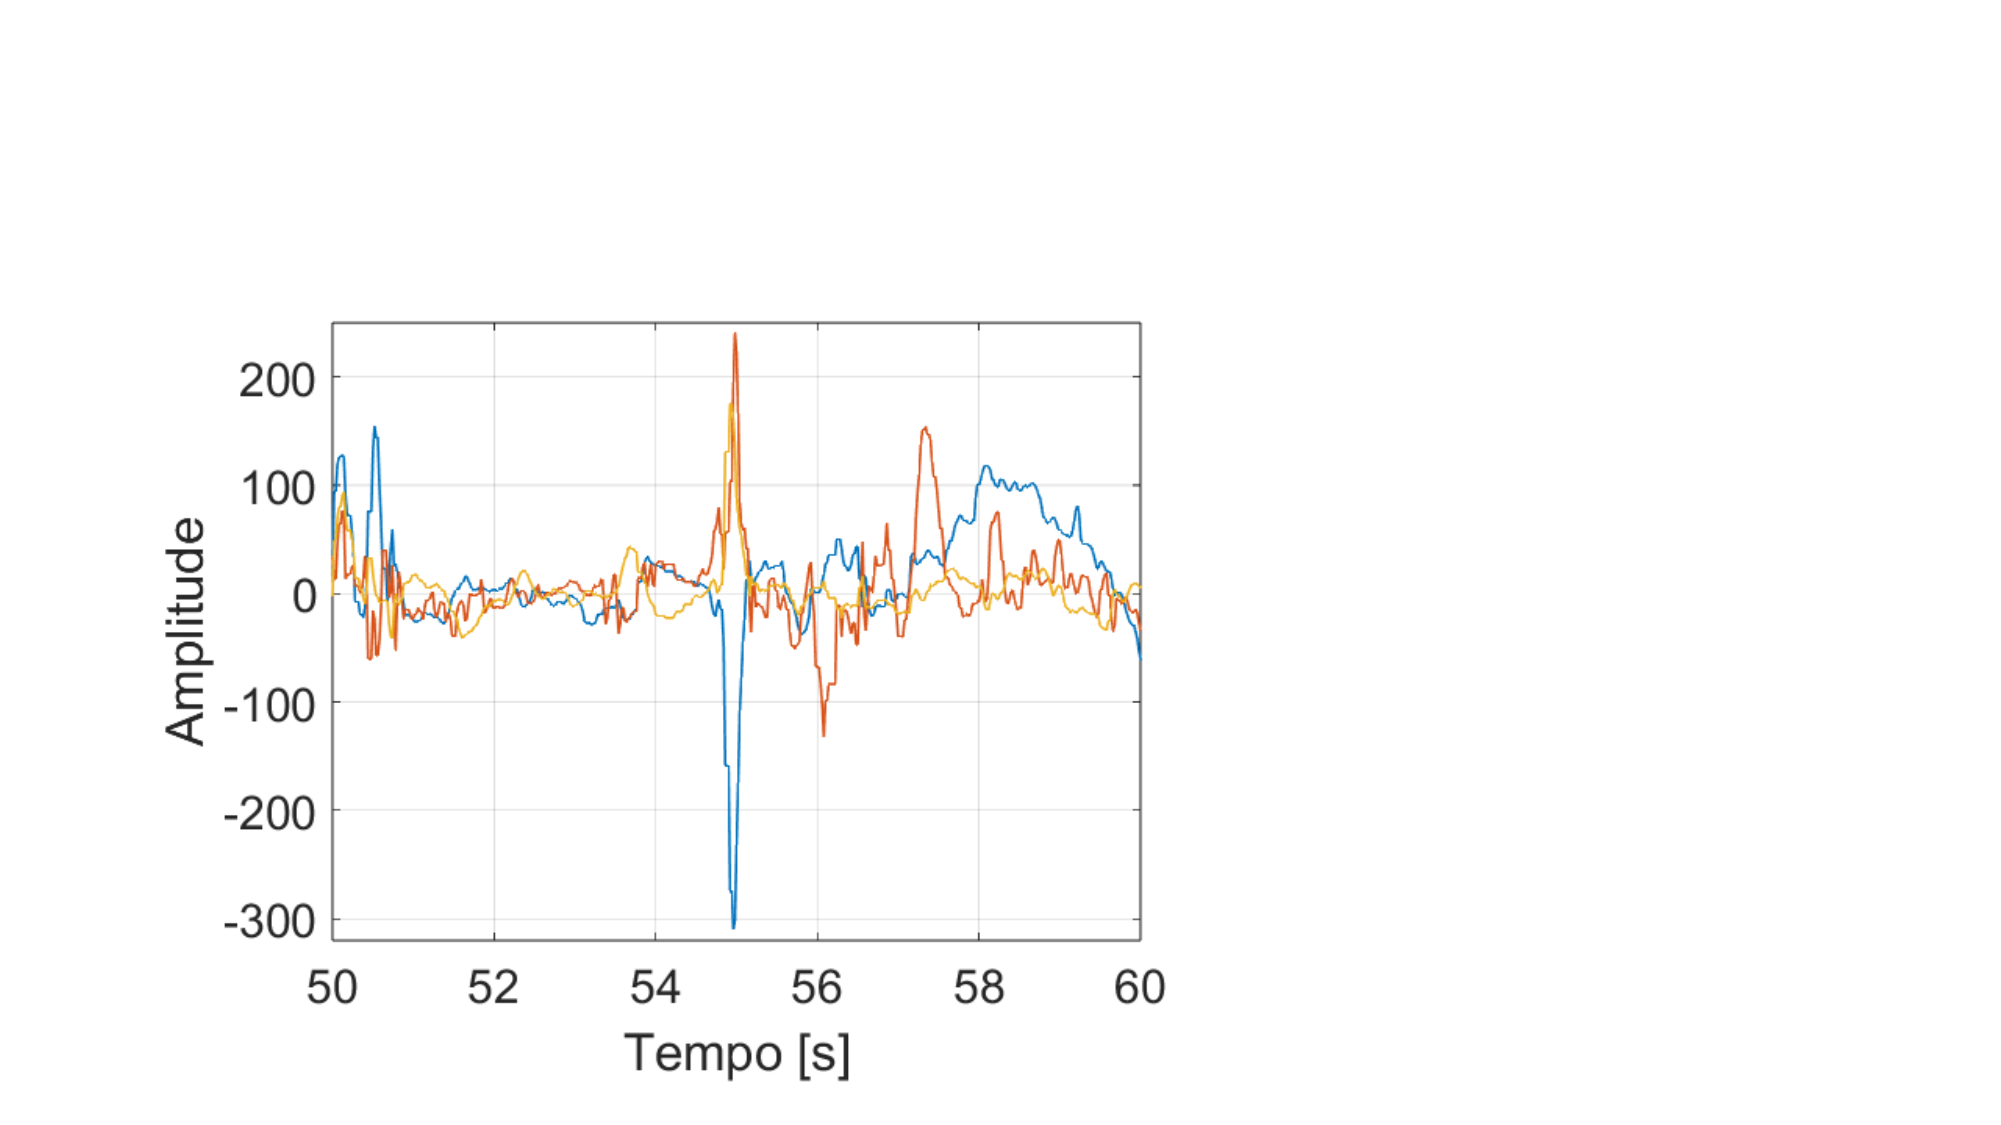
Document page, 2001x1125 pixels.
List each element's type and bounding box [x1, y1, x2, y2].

picture [150, 262, 1244, 1083]
